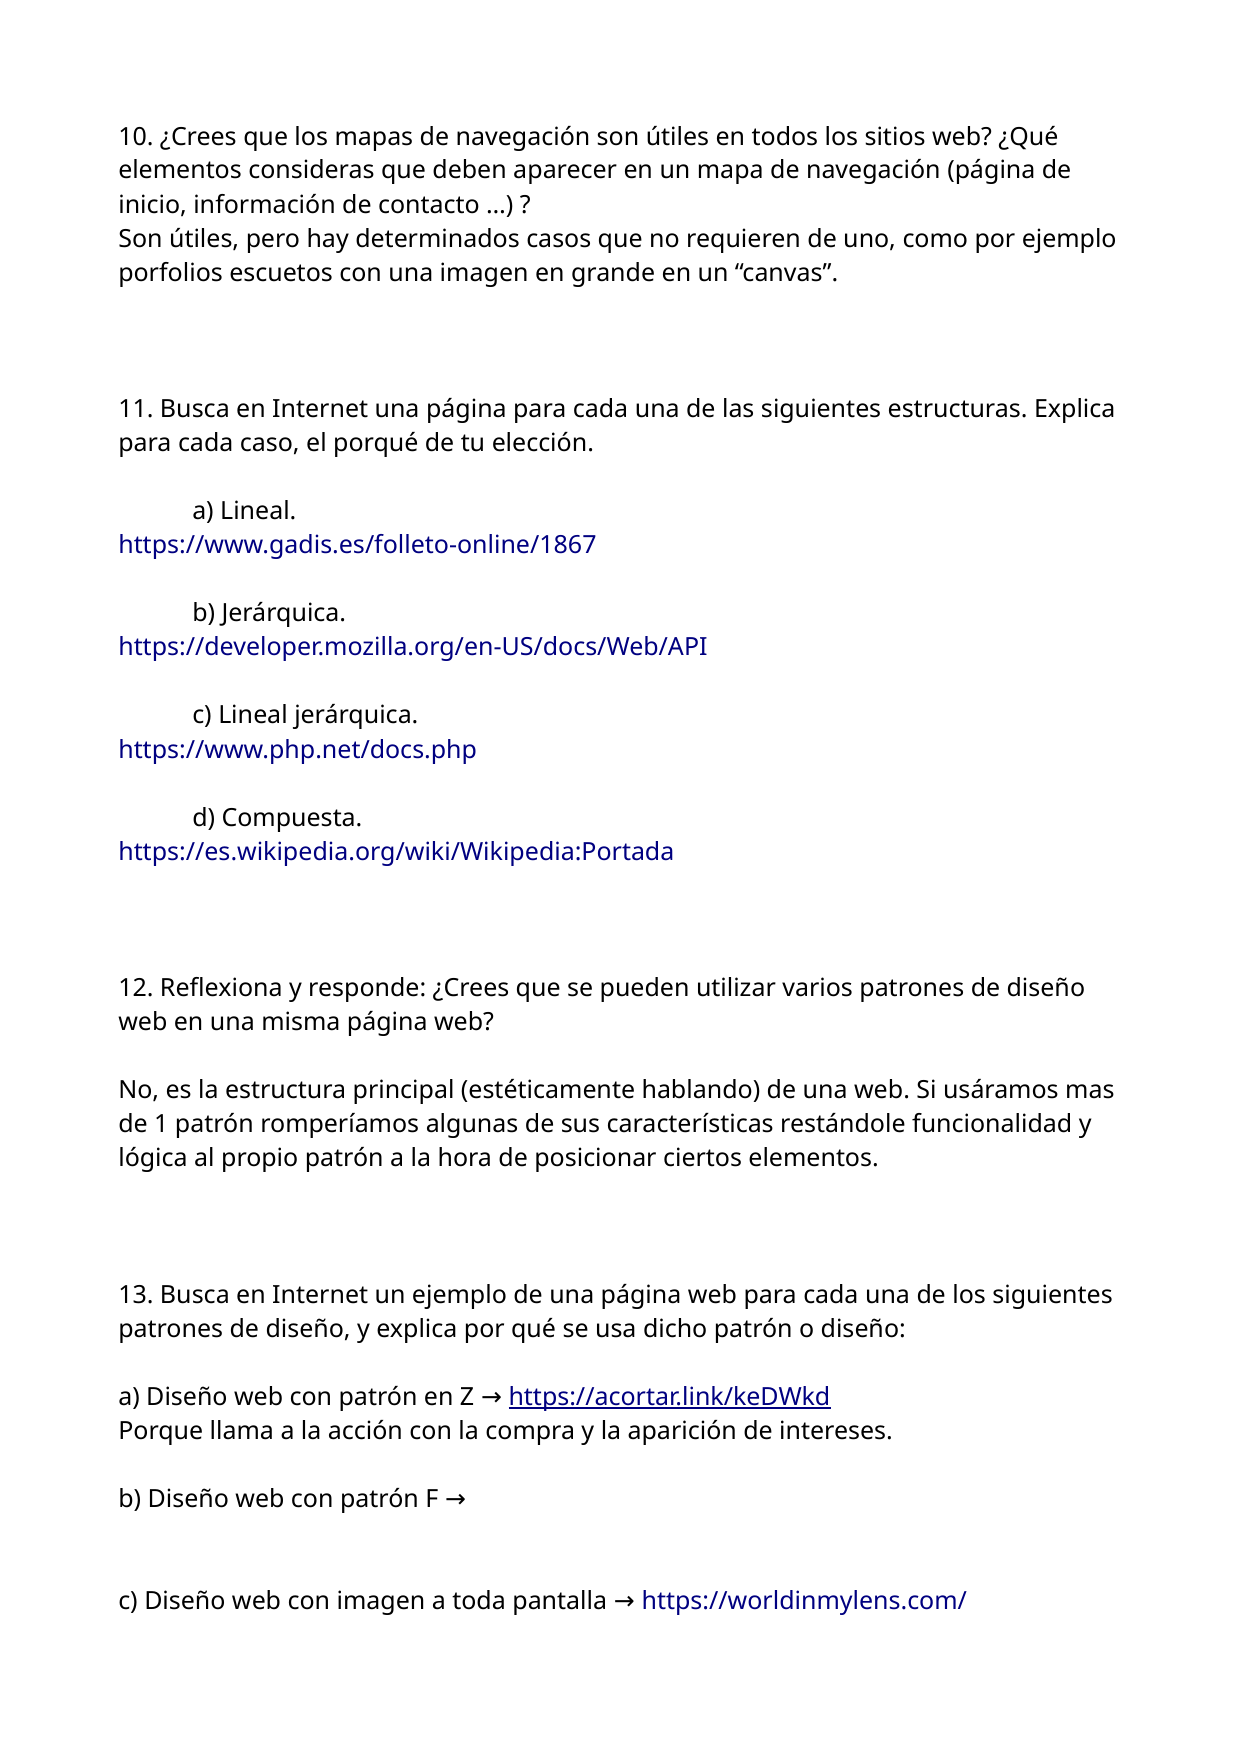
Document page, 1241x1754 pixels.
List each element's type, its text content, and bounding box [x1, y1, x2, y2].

text a) Lineal. [118, 493, 1122, 527]
text 10. ¿Crees que los mapas de navegación son útiles en todos los sitios web? ¿Qué elementos consideras que deben aparecer en un mapa de navegación (página de inicio, información de contacto …) ? [118, 118, 1122, 220]
text Son útiles, pero hay determinados casos que no requieren de uno, como por ejemplo porfolios escuetos con una imagen en grande en un “canvas”. [118, 220, 1122, 288]
text a) Diseño web con patrón en Z → https://acortar.link/keDWkd [118, 1378, 1122, 1412]
text https://www.php.net/docs.php [118, 731, 1122, 765]
text d) Compuesta. [118, 799, 1122, 833]
text b) Jerárquica. [118, 595, 1122, 629]
text 11. Busca en Internet una página para cada una de las siguientes estructuras. Explica para cada caso, el porqué de tu elección. [118, 391, 1122, 459]
text 12. Reflexiona y responde: ¿Crees que se pueden utilizar varios patrones de diseño web en una misma página web? [118, 970, 1122, 1038]
text https://developer.mozilla.org/en-US/docs/Web/API [118, 629, 1122, 663]
text https://es.wikipedia.org/wiki/Wikipedia:Portada [118, 833, 1122, 867]
text b) Diseño web con patrón F → [118, 1481, 1122, 1515]
text No, es la estructura principal (estéticamente hablando) de una web. Si usáramos mas de 1 patrón romperíamos algunas de sus características restándole funcionalidad y lógica al propio patrón a la hora de posicionar ciertos elementos. [118, 1072, 1122, 1174]
text c) Diseño web con imagen a toda pantalla → https://worldinmylens.com/ [118, 1583, 1122, 1617]
text https://www.gadis.es/folleto-online/1867 [118, 527, 1122, 561]
text Porque llama a la acción con la compra y la aparición de intereses. [118, 1412, 1122, 1447]
text c) Lineal jerárquica. [118, 697, 1122, 731]
text 13. Busca en Internet un ejemplo de una página web para cada una de los siguientes patrones de diseño, y explica por qué se usa dicho patrón o diseño: [118, 1276, 1122, 1344]
